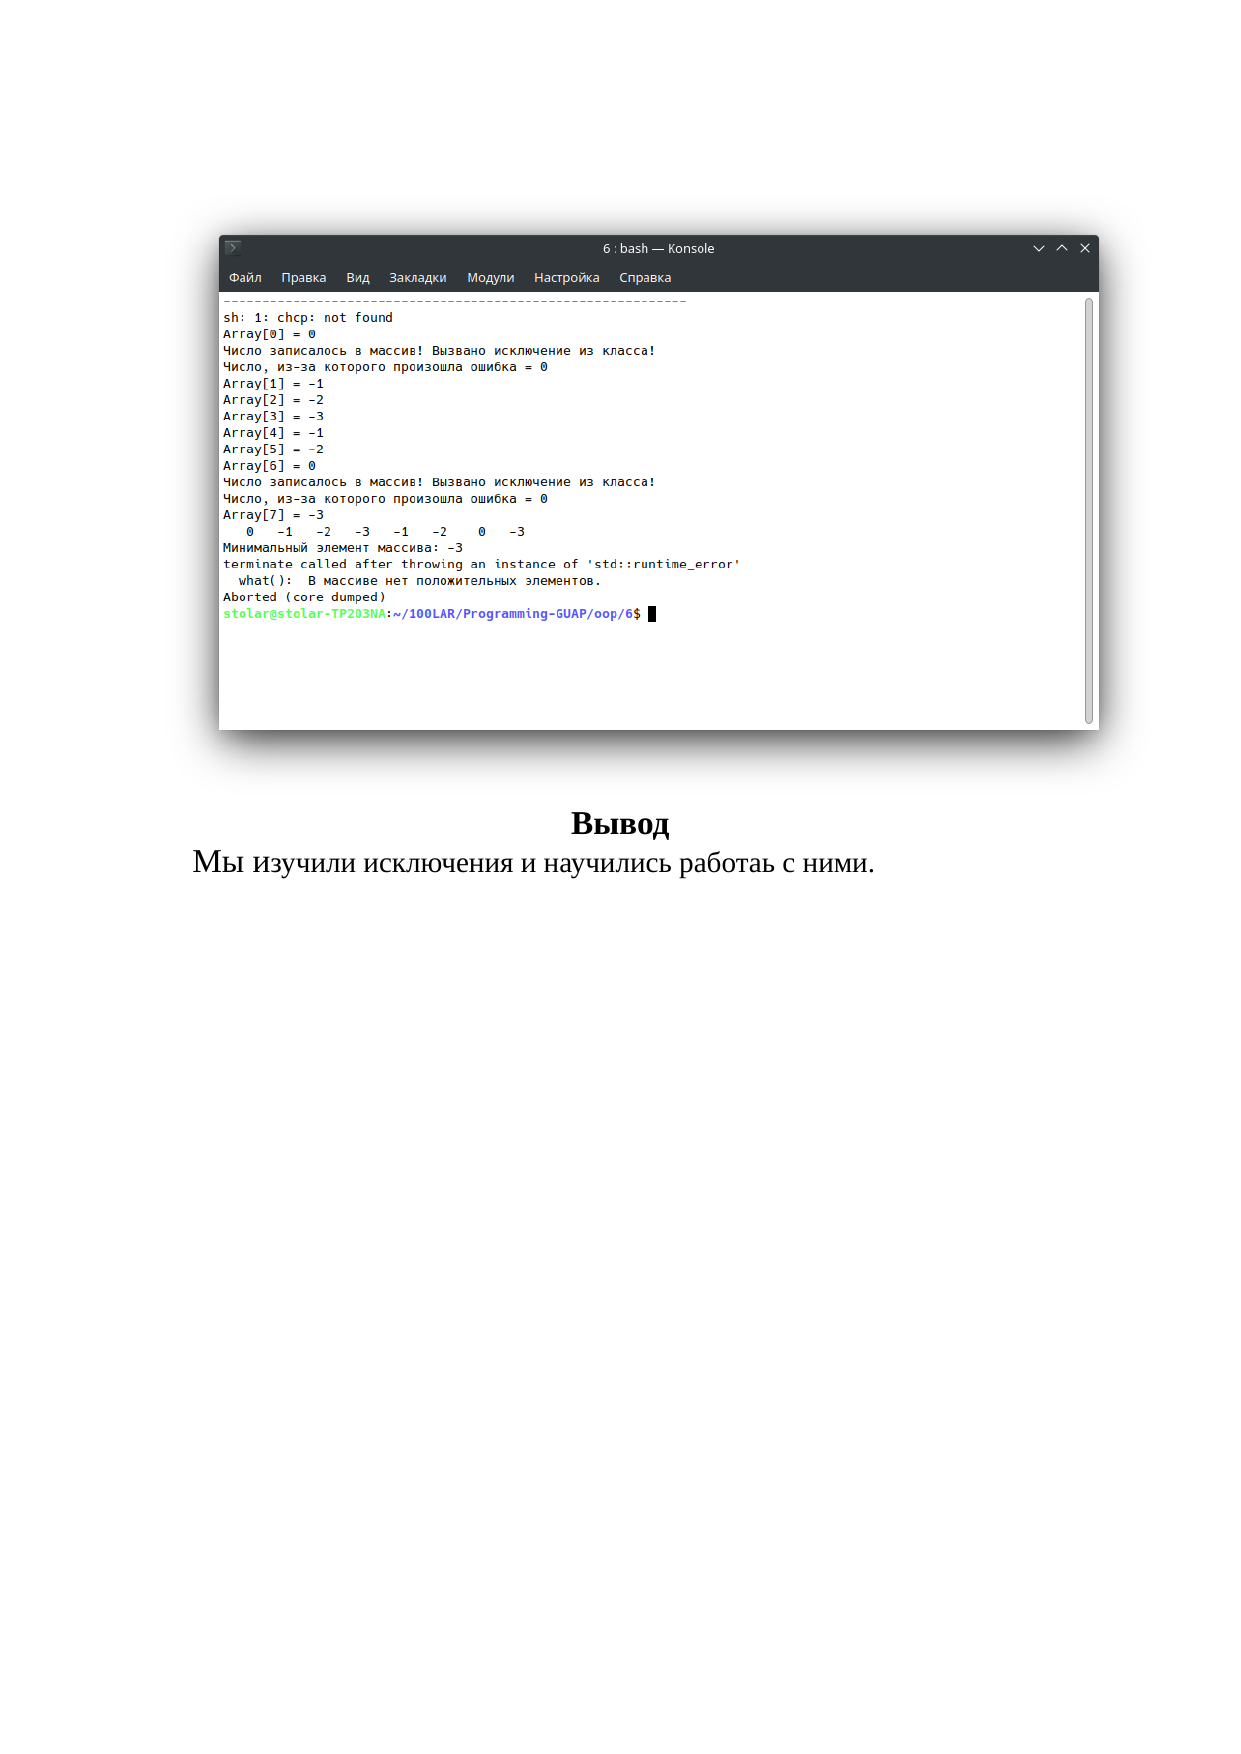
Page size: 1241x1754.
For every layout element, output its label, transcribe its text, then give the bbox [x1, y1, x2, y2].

text Мы изучили исключения и научились работаь с ними. [118, 842, 1122, 880]
text Вывод [118, 525, 1122, 842]
picture [156, 183, 1161, 804]
